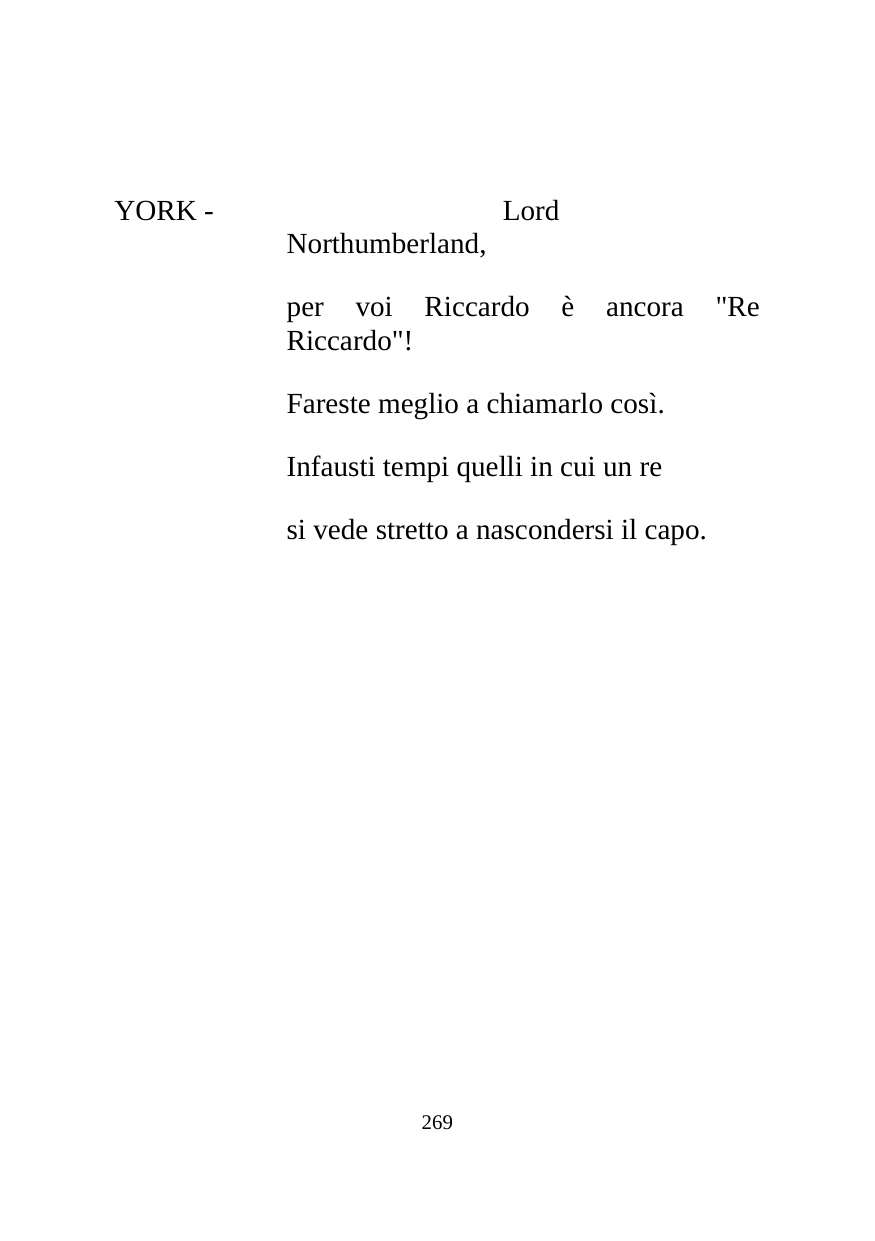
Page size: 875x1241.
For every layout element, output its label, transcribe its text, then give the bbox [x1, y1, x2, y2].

table_cell [279, 106, 768, 185]
table_cell YORK - [106, 185, 279, 646]
table_cell Lord Northumberland, per voi Riccardo è ancora "Re Riccardo"! Fareste meglio a chiamarlo così. Infausti tempi quelli in cui un re si vede stretto a nascondersi il capo. [279, 185, 768, 646]
table_cell [106, 106, 279, 185]
